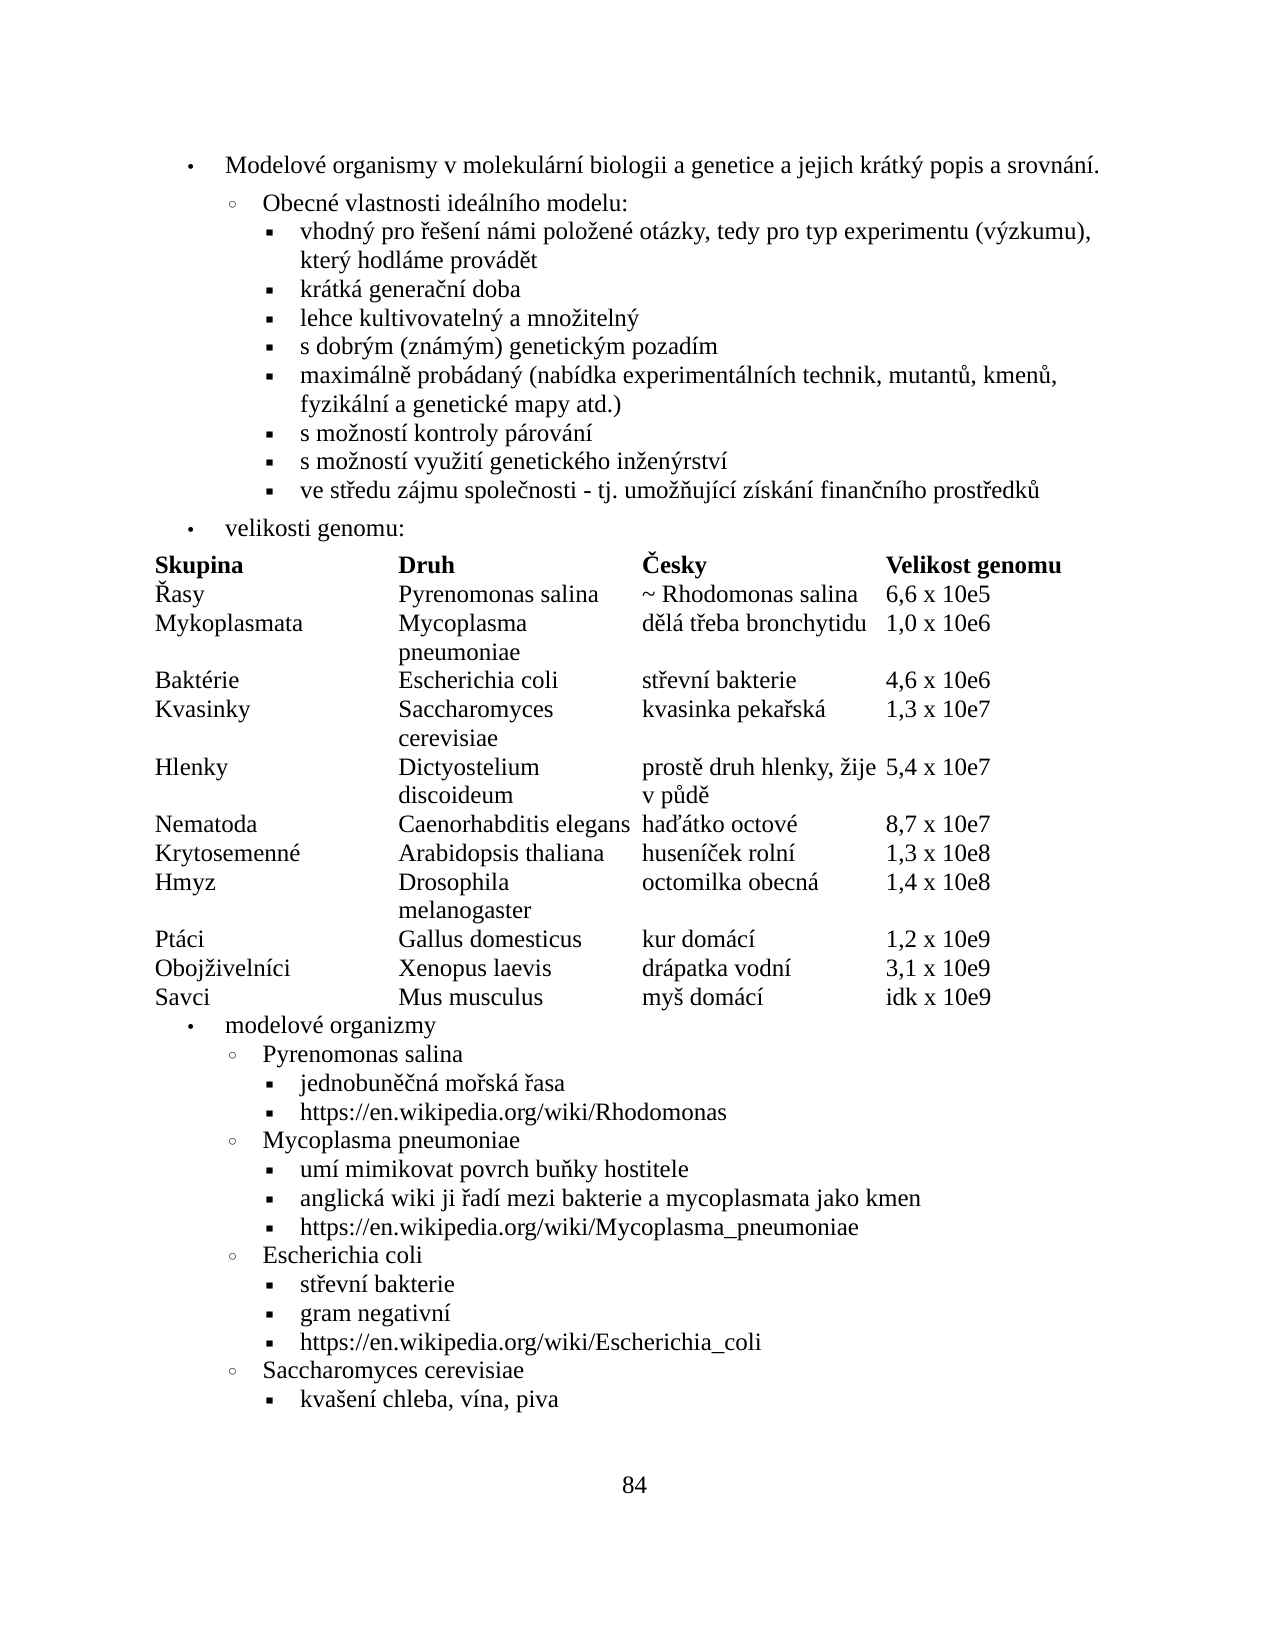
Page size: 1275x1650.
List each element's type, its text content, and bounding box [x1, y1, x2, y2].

table_cell Drosophila melanogaster [394, 867, 637, 924]
table_cell Hlenky [150, 752, 394, 809]
table_cell Arabidopsis thaliana [394, 838, 637, 867]
table_cell Savci [150, 982, 394, 1011]
list Obecné vlastnosti ideálního modelu: [225, 188, 1125, 216]
table_cell střevní bakterie [638, 666, 881, 694]
table_header Skupina [150, 551, 394, 579]
list https://en.wikipedia.org/wiki/Rhodomonas [262, 1097, 1125, 1126]
table_cell 1,2 x 10e9 [881, 924, 1125, 953]
list modelové organizmy [187, 1011, 1125, 1039]
table_cell Dictyostelium discoideum [394, 752, 637, 809]
table_cell Saccharomyces cerevisiae [394, 694, 637, 752]
table_cell 3,1 x 10e9 [881, 953, 1125, 982]
table_cell 1,3 x 10e8 [881, 838, 1125, 867]
list Pyrenomonas salina [225, 1039, 1125, 1068]
table_header Druh [394, 551, 637, 579]
list s dobrým (známým) genetickým pozadím [262, 331, 1125, 360]
list ve středu zájmu společnosti - tj. umožňující získání finančního prostředků [262, 475, 1125, 504]
table_cell Gallus domesticus [394, 924, 637, 953]
list anglická wiki ji řadí mezi bakterie a mycoplasmata jako kmen [262, 1183, 1125, 1212]
table_cell idk x 10e9 [881, 982, 1125, 1011]
list https://en.wikipedia.org/wiki/Mycoplasma_pneumoniae [262, 1212, 1125, 1241]
table_cell Mus musculus [394, 982, 637, 1011]
list gram negativní [262, 1298, 1125, 1327]
table_cell haďátko octové [638, 809, 881, 838]
table_cell kur domácí [638, 924, 881, 953]
table_cell ~ Rhodomonas salina [638, 579, 881, 608]
list lehce kultivovatelný a množitelný [262, 303, 1125, 331]
list s možností kontroly párování [262, 418, 1125, 446]
table_cell dělá třeba bronchytidu [638, 608, 881, 666]
list velikosti genomu: [187, 513, 1125, 542]
table_cell prostě druh hlenky, žije v půdě [638, 752, 881, 809]
table_cell 6,6 x 10e5 [881, 579, 1125, 608]
table_cell Obojživelníci [150, 953, 394, 982]
list Mycoplasma pneumoniae [225, 1126, 1125, 1154]
table_cell 1,4 x 10e8 [881, 867, 1125, 924]
table_cell Krytosemenné [150, 838, 394, 867]
table_cell myš domácí [638, 982, 881, 1011]
table_cell Řasy [150, 579, 394, 608]
list krátká generační doba [262, 274, 1125, 303]
list jednobuněčná mořská řasa [262, 1068, 1125, 1097]
table_cell 1,3 x 10e7 [881, 694, 1125, 752]
table_header Velikost genomu [881, 551, 1125, 579]
table_cell kvasinka pekařská [638, 694, 881, 752]
table_cell Ptáci [150, 924, 394, 953]
table_cell Mycoplasma pneumoniae [394, 608, 637, 666]
table_cell 4,6 x 10e6 [881, 666, 1125, 694]
table_cell Xenopus laevis [394, 953, 637, 982]
table_cell Caenorhabditis elegans [394, 809, 637, 838]
list střevní bakterie [262, 1269, 1125, 1298]
table_cell octomilka obecná [638, 867, 881, 924]
table_cell Baktérie [150, 666, 394, 694]
table_cell huseníček rolní [638, 838, 881, 867]
list Saccharomyces cerevisiae [225, 1356, 1125, 1384]
list Modelové organismy v molekulární biologii a genetice a jejich krátký popis a srovnání. [187, 150, 1125, 179]
table_cell Nematoda [150, 809, 394, 838]
table_cell 8,7 x 10e7 [881, 809, 1125, 838]
list kvašení chleba, vína, piva [262, 1384, 1125, 1413]
list s možností využití genetického inženýrství [262, 446, 1125, 475]
table_cell 1,0 x 10e6 [881, 608, 1125, 666]
table_cell drápatka vodní [638, 953, 881, 982]
table_cell Hmyz [150, 867, 394, 924]
table_cell 5,4 x 10e7 [881, 752, 1125, 809]
list vhodný pro řešení námi položené otázky, tedy pro typ experimentu (výzkumu), který hodláme provádět [262, 216, 1125, 274]
table_cell Escherichia coli [394, 666, 637, 694]
table_cell Mykoplasmata [150, 608, 394, 666]
list Escherichia coli [225, 1241, 1125, 1269]
list maximálně probádaný (nabídka experimentálních technik, mutantů, kmenů, fyzikální a genetické mapy atd.) [262, 360, 1125, 418]
table_header Česky [638, 551, 881, 579]
list https://en.wikipedia.org/wiki/Escherichia_coli [262, 1327, 1125, 1356]
table_cell Pyrenomonas salina [394, 579, 637, 608]
list umí mimikovat povrch buňky hostitele [262, 1154, 1125, 1183]
table_cell Kvasinky [150, 694, 394, 752]
